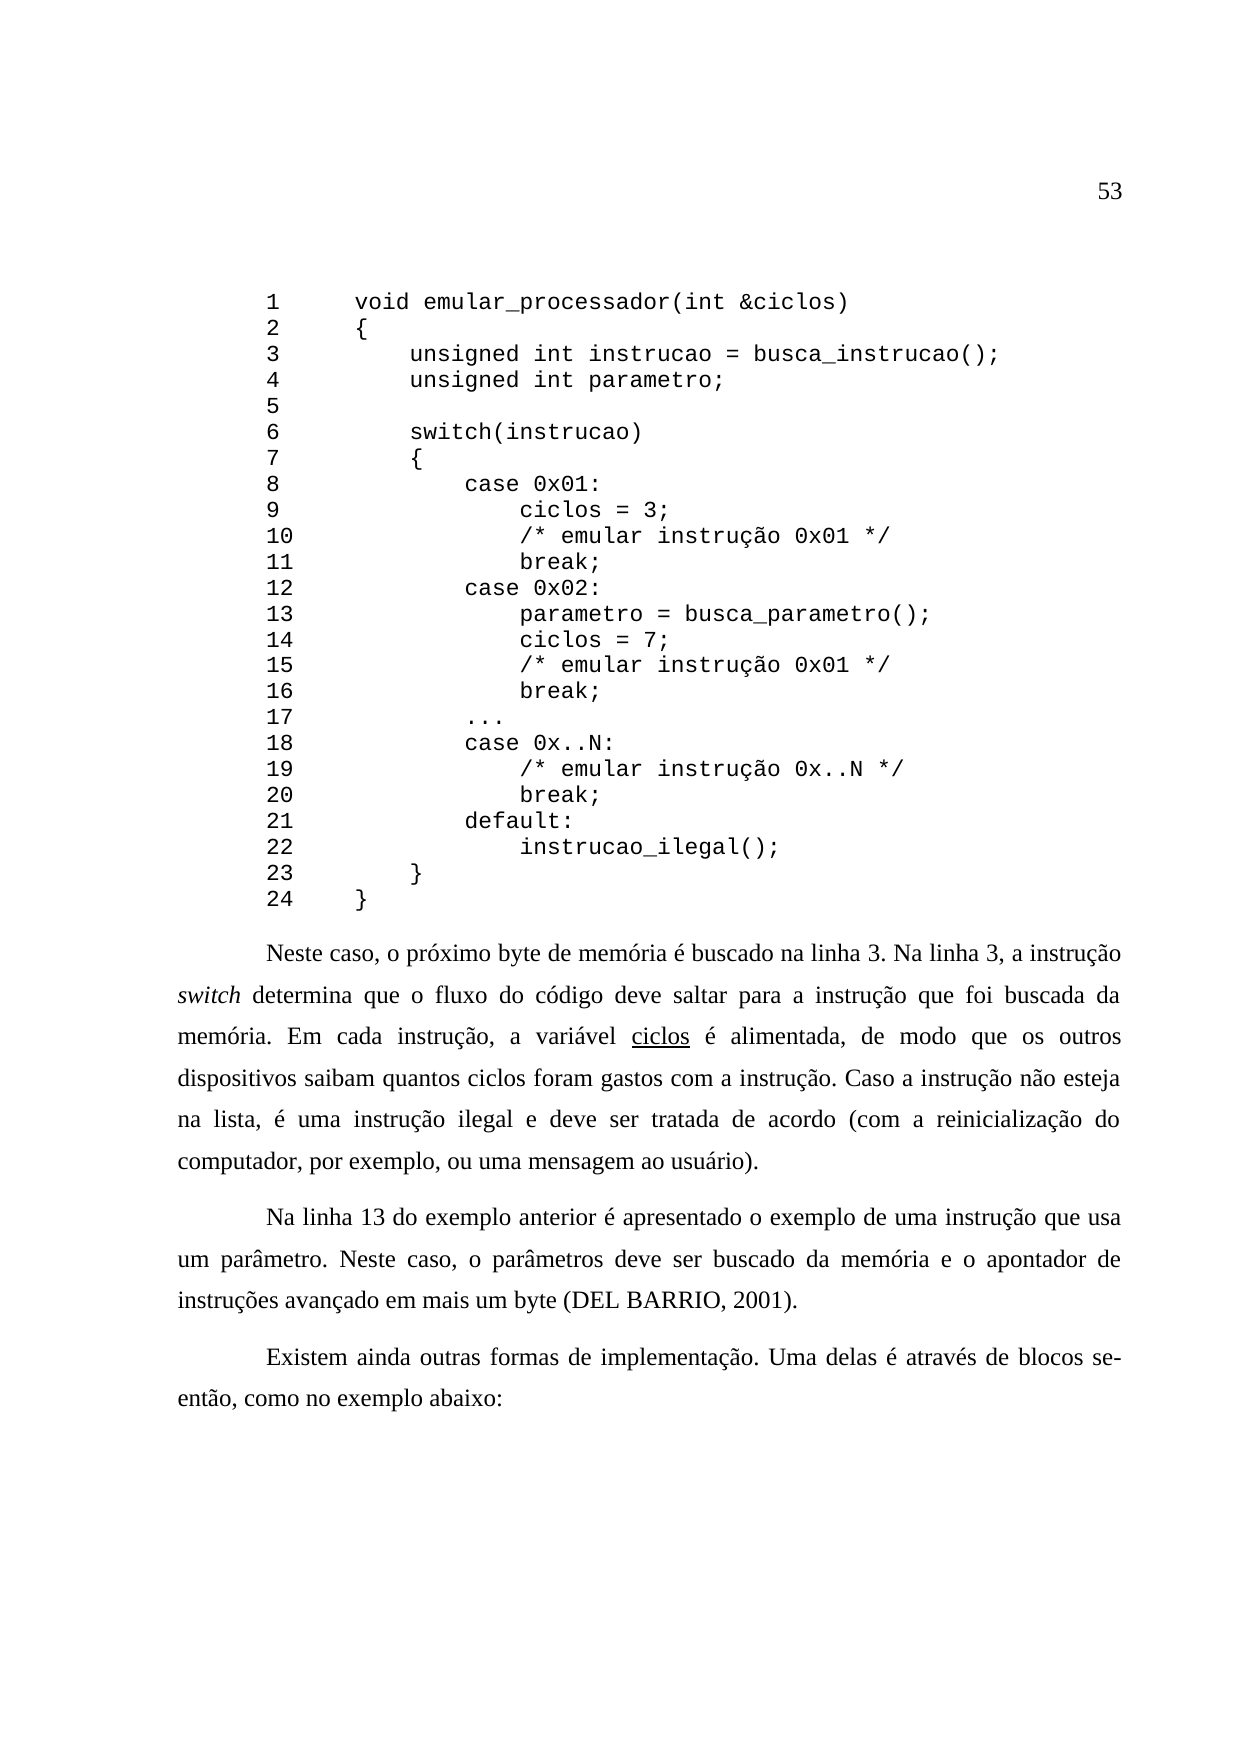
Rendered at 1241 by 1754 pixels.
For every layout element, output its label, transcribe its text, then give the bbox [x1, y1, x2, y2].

list { [266, 317, 1122, 343]
list } [266, 861, 1122, 887]
list instrucao_ilegal(); [266, 835, 1122, 861]
text Existem ainda outras formas de implementação. Uma delas é através de blocos se-então, como no exemplo abaixo: [177, 1343, 1122, 1412]
text Na linha 13 do exemplo anterior é apresentado o exemplo de uma instrução que usa um parâmetro. Neste caso, o parâmetros deve ser buscado da memória e o apontador de instruções avançado em mais um byte (DEL BARRIO, 2001). [177, 1203, 1122, 1314]
list case 0x01: [266, 472, 1122, 498]
list parametro = busca_parametro(); [266, 602, 1122, 628]
list break; [266, 680, 1122, 706]
list case 0x..N: [266, 732, 1122, 758]
list switch(instrucao) [266, 420, 1122, 446]
list unsigned int parametro; [266, 368, 1122, 394]
text Neste caso, o próximo byte de memória é buscado na linha 3. Na linha 3, a instrução switch determina que o fluxo do código deve saltar para a instrução que foi buscada da memória. Em cada instrução, a variável ciclos é alimentada, de modo que os outros dispositivos saibam quantos ciclos foram gastos com a instrução. Caso a instrução não esteja na lista, é uma instrução ilegal e deve ser tratada de acordo (com a reinicialização do computador, por exemplo, ou uma mensagem ao usuário). [177, 939, 1122, 1175]
list unsigned int instrucao = busca_instrucao(); [266, 343, 1122, 368]
list void emular_processador(int &ciclos) [266, 291, 1122, 317]
list break; [266, 783, 1122, 809]
list ciclos = 7; [266, 628, 1122, 654]
list } [266, 887, 1122, 913]
list { [266, 446, 1122, 472]
list ... [266, 706, 1122, 732]
list break; [266, 550, 1122, 576]
list ciclos = 3; [266, 498, 1122, 524]
list case 0x02: [266, 576, 1122, 602]
list /* emular instrução 0x01 */ [266, 524, 1122, 550]
list /* emular instrução 0x01 */ [266, 654, 1122, 680]
list default: [266, 809, 1122, 835]
list /* emular instrução 0x..N */ [266, 758, 1122, 783]
